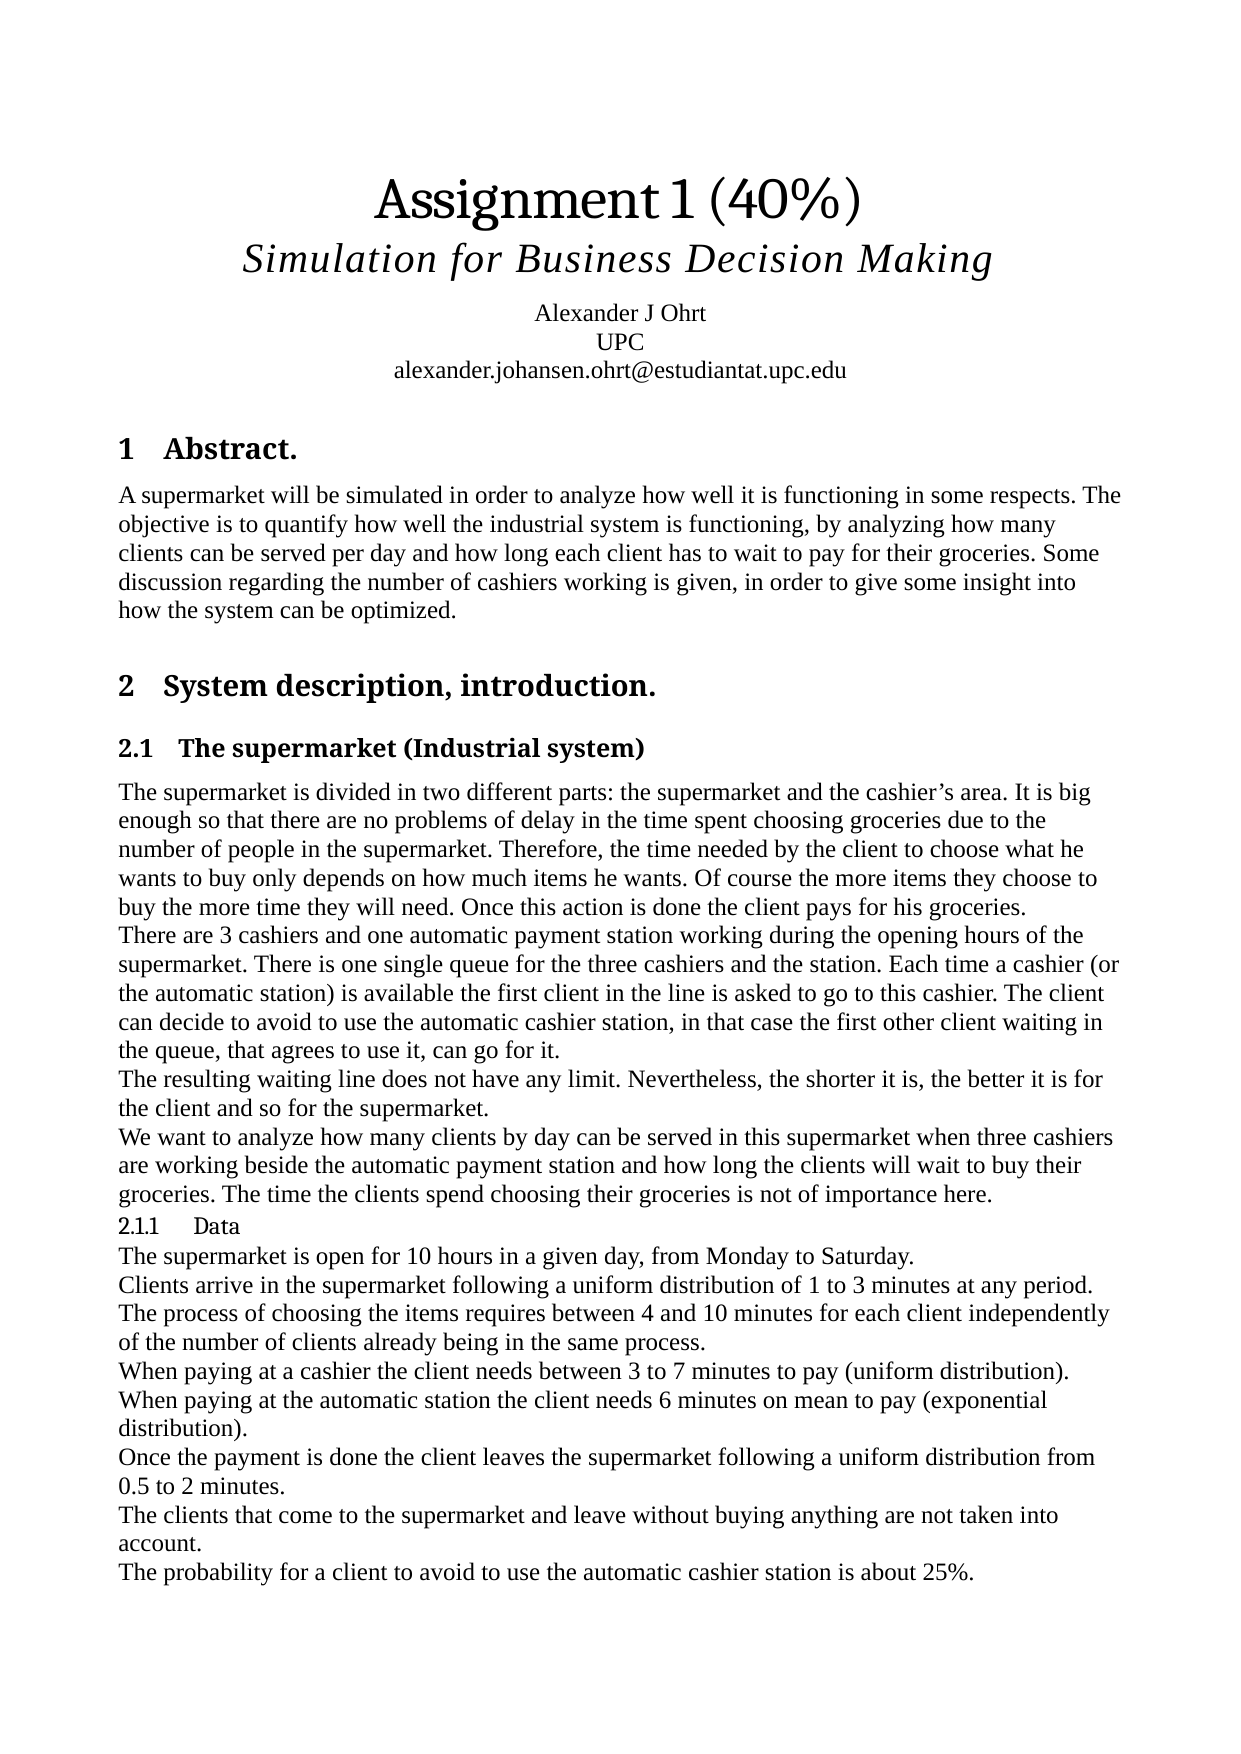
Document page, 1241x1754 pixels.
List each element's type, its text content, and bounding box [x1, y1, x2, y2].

text The resulting waiting line does not have any limit. Nevertheless, the shorter it is, the better it is for the client and so for the supermarket. [118, 1064, 1122, 1122]
text When paying at the automatic station the client needs 6 minutes on mean to pay (exponential distribution). [118, 1385, 1122, 1442]
title Assignment 1 (40%) [118, 166, 1122, 233]
text The process of choosing the items requires between 4 and 10 minutes for each client independently of the number of clients already being in the same process. [118, 1298, 1122, 1356]
text UPC [118, 327, 1122, 355]
text The clients that come to the supermarket and leave without buying anything are not taken into account. [118, 1500, 1122, 1557]
text Clients arrive in the supermarket following a uniform distribution of 1 to 3 minutes at any period. [118, 1270, 1122, 1298]
text When paying at a cashier the client needs between 3 to 7 minutes to pay (uniform distribution). [118, 1356, 1122, 1385]
subtitle The supermarket (Industrial system) [118, 730, 1122, 764]
subtitle Data [118, 1212, 1122, 1241]
text Once the payment is done the client leaves the supermarket following a uniform distribution from 0.5 to 2 minutes. [118, 1442, 1122, 1500]
text We want to analyze how many clients by day can be served in this supermarket when three cashiers are working beside the automatic payment station and how long the clients will wait to buy their groceries. The time the clients spend choosing their groceries is not of importance here. [118, 1122, 1122, 1208]
text There are 3 cashiers and one automatic payment station working during the opening hours of the supermarket. There is one single queue for the three cashiers and the station. Each time a cashier (or the automatic station) is available the first client in the line is asked to go to this cashier. The client can decide to avoid to use the automatic cashier station, in that case the first other client waiting in the queue, that agrees to use it, can go for it. [118, 921, 1122, 1064]
text A supermarket will be simulated in order to analyze how well it is functioning in some respects. The objective is to quantify how well the industrial system is functioning, by analyzing how many clients can be served per day and how long each client has to wait to pay for their groceries. Some discussion regarding the number of cashiers working is given, in order to give some insight into how the system can be optimized. [118, 481, 1122, 624]
subtitle System description, introduction. [118, 666, 1122, 705]
subtitle Abstract. [118, 428, 1122, 468]
text The supermarket is open for 10 hours in a given day, from Monday to Saturday. [118, 1241, 1122, 1270]
text Alexander J Ohrt [118, 298, 1122, 327]
text The probability for a client to avoid to use the automatic cashier station is about 25%. [118, 1557, 1122, 1586]
text The supermarket is divided in two different parts: the supermarket and the cashier’s area. It is big enough so that there are no problems of delay in the time spent choosing groceries due to the number of people in the supermarket. Therefore, the time needed by the client to choose what he wants to buy only depends on how much items he wants. Of course the more items they choose to buy the more time they will need. Once this action is done the client pays for his groceries. [118, 777, 1122, 921]
text alexander.johansen.ohrt@estudiantat.upc.edu [118, 355, 1122, 384]
subtitle Simulation for Business Decision Making [118, 233, 1122, 281]
text ­ [118, 118, 1122, 142]
